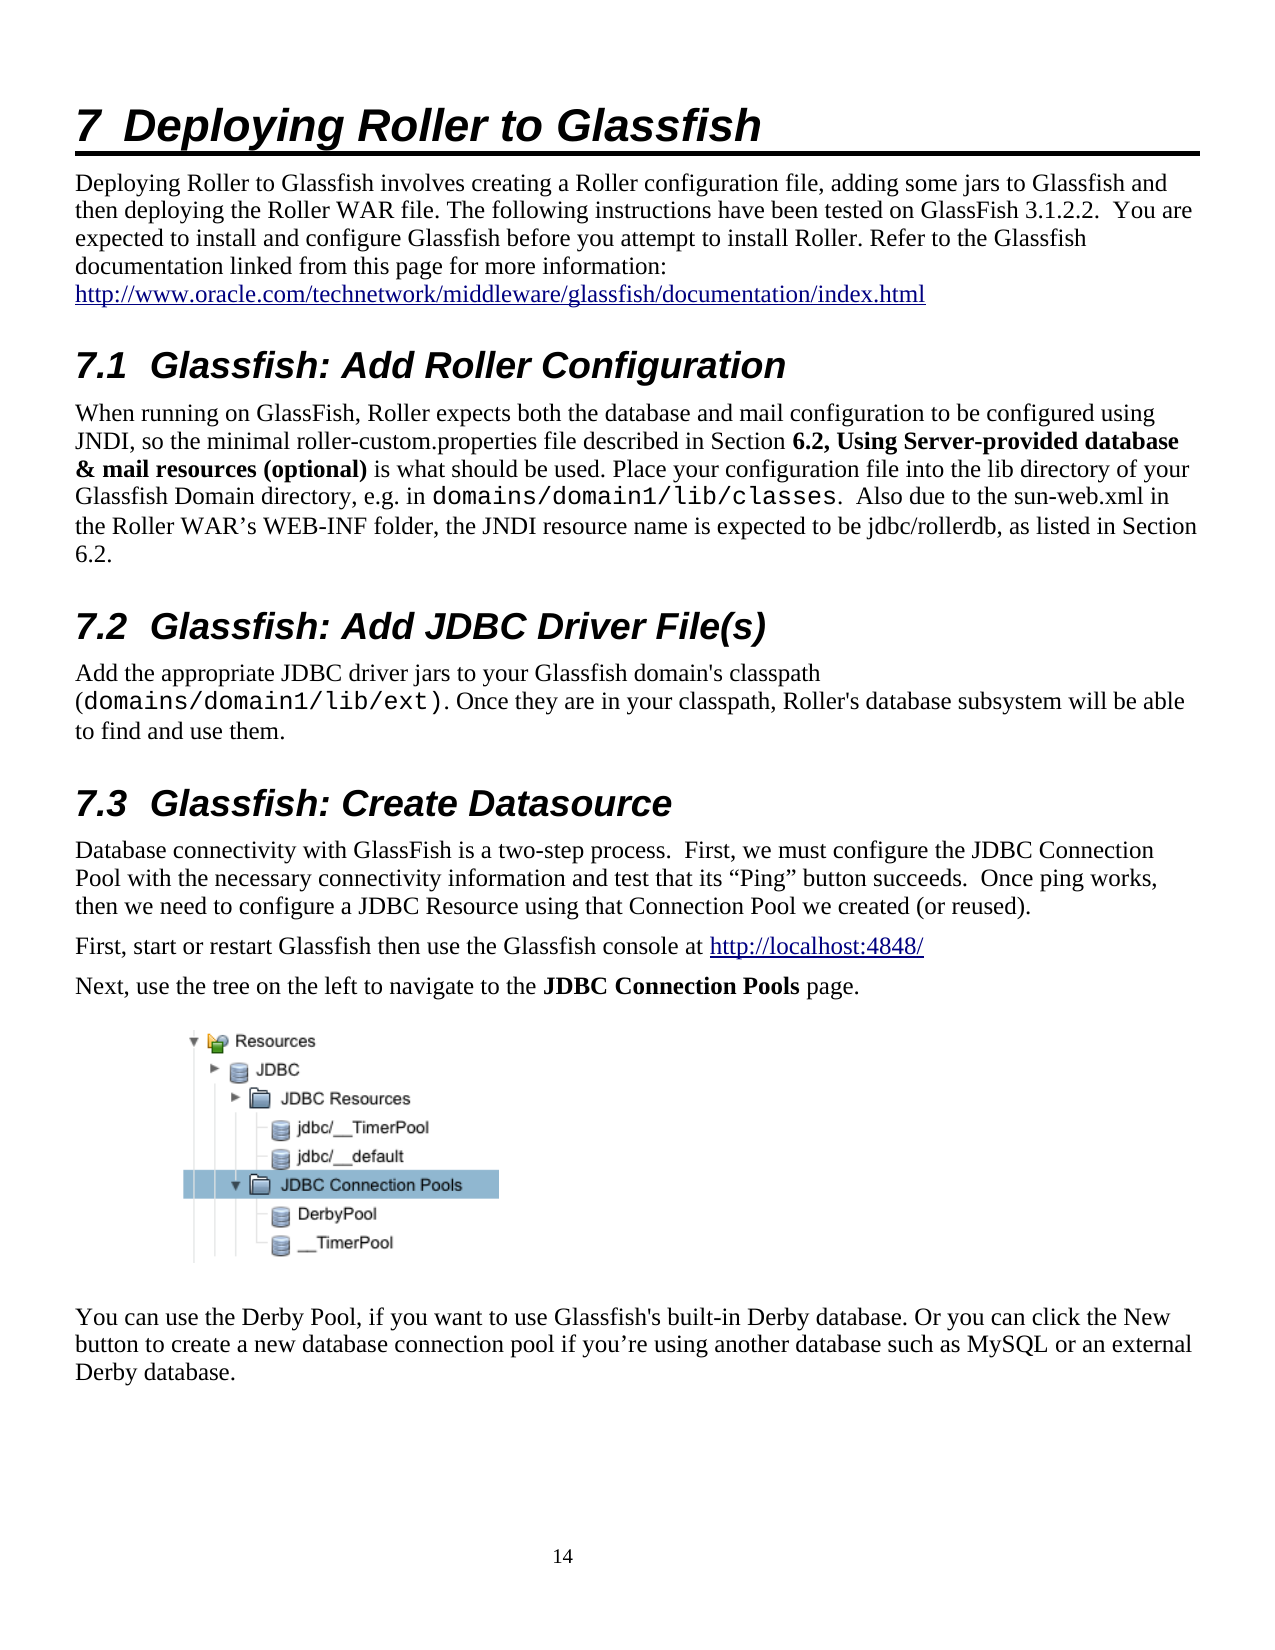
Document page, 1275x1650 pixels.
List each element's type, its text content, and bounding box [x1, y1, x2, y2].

text Deploying Roller to Glassfish involves creating a Roller configuration file, adding some jars to Glassfish and then deploying the Roller WAR file. The following instructions have been tested on GlassFish 3.1.2.2. You are expected to install and configure Glassfish before you attempt to install Roller. Refer to the Glassfish documentation linked from this page for more information: http://www.oracle.com/technetwork/middleware/glassfish/documentation/index.html [75, 169, 1200, 307]
subtitle Glassfish: Add JDBC Driver File(s) [75, 605, 1200, 647]
text When running on GlassFish, Roller expects both the database and mail configuration to be configured using JNDI, so the minimal roller-custom.properties file described in Section 6.2, Using Server-provided database & mail resources (optional) is what should be used. Place your configuration file into the lib directory of your Glassfish Domain directory, e.g. in domains/domain1/lib/classes. Also due to the sun-web.xml in the Roller WAR’s WEB-INF folder, the JNDI resource name is expected to be jdbc/rollerdb, as listed in Section 6.2. [75, 399, 1200, 568]
text Database connectivity with GlassFish is a two-step process. First, we must configure the JDBC Connection Pool with the necessary connectivity information and test that its “Ping” button succeeds. Once ping works, then we need to configure a JDBC Resource using that Connection Pool we created (or reused). [75, 837, 1200, 920]
text You can use the Derby Pool, if you want to use Glassfish's built-in Derby database. Or you can click the New button to create a new database connection pool if you’re using another database such as MySQL or an external Derby database. [75, 1303, 1200, 1386]
subtitle Deploying Roller to Glassfish [75, 100, 1200, 151]
text First, start or restart Glassfish then use the Glassfish console at http://localhost:4848/ [75, 932, 1200, 960]
subtitle Glassfish: Add Roller Configuration [75, 345, 1200, 387]
subtitle Glassfish: Create Datasource [75, 782, 1200, 824]
text Next, use the tree on the left to navigate to the JDBC Connection Pools page. [75, 972, 1200, 1000]
text Add the appropriate JDBC driver jars to your Glassfish domain's classpath (domains/domain1/lib/ext). Once they are in your classpath, Roller's database subsystem will be able to find and use them. [75, 659, 1200, 745]
picture [183, 1030, 499, 1263]
